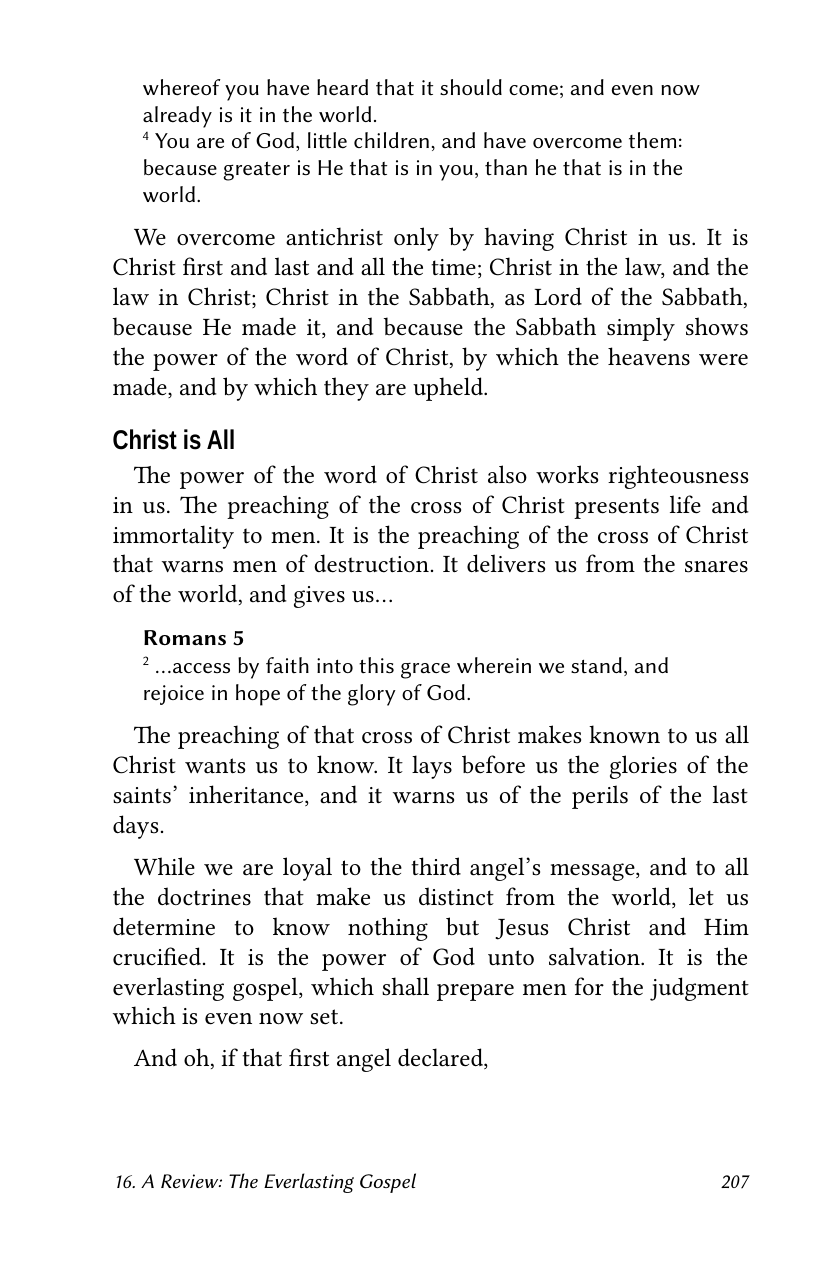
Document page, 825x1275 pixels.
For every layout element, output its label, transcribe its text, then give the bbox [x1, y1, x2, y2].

text 4 You are of God, little children, and have overcome them: because greater is He that is in you, than he that is in the world. [142, 128, 720, 208]
text The power of the word of Christ also works righteousness in us. The preaching of the cross of Christ presents life and immortality to men. It is the preaching of the cross of Christ that warns men of destruction. It delivers us from the snares of the world, and gives us... [112, 461, 750, 609]
subtitle Christ is All [112, 424, 750, 455]
text And oh, if that first angel declared, [112, 1044, 750, 1073]
text We overcome antichrist only by having Christ in us. It is Christ first and last and all the time; Christ in the law, and the law in Christ; Christ in the Sabbath, as Lord of the Sabbath, because He made it, and because the Sabbath simply shows the power of the word of Christ, by which the heavens were made, and by which they are upheld. [112, 223, 750, 401]
text While we are loyal to the third angel’s message, and to all the doctrines that make us distinct from the world, let us determine to know nothing but Jesus Christ and Him crucified. It is the power of God unto salvation. It is the everlasting gospel, which shall prepare men for the judgment which is even now set. [112, 853, 750, 1031]
text The preaching of that cross of Christ makes known to us all Christ wants us to know. It lays before us the glories of the saints’ inheritance, and it warns us of the perils of the last days. [112, 721, 750, 839]
text 2 ...access by faith into this grace wherein we stand, and rejoice in hope of the glory of God. [142, 653, 720, 706]
text whereof you have heard that it should come; and even now already is it in the world. [142, 75, 720, 128]
text Romans 5 [142, 625, 750, 651]
